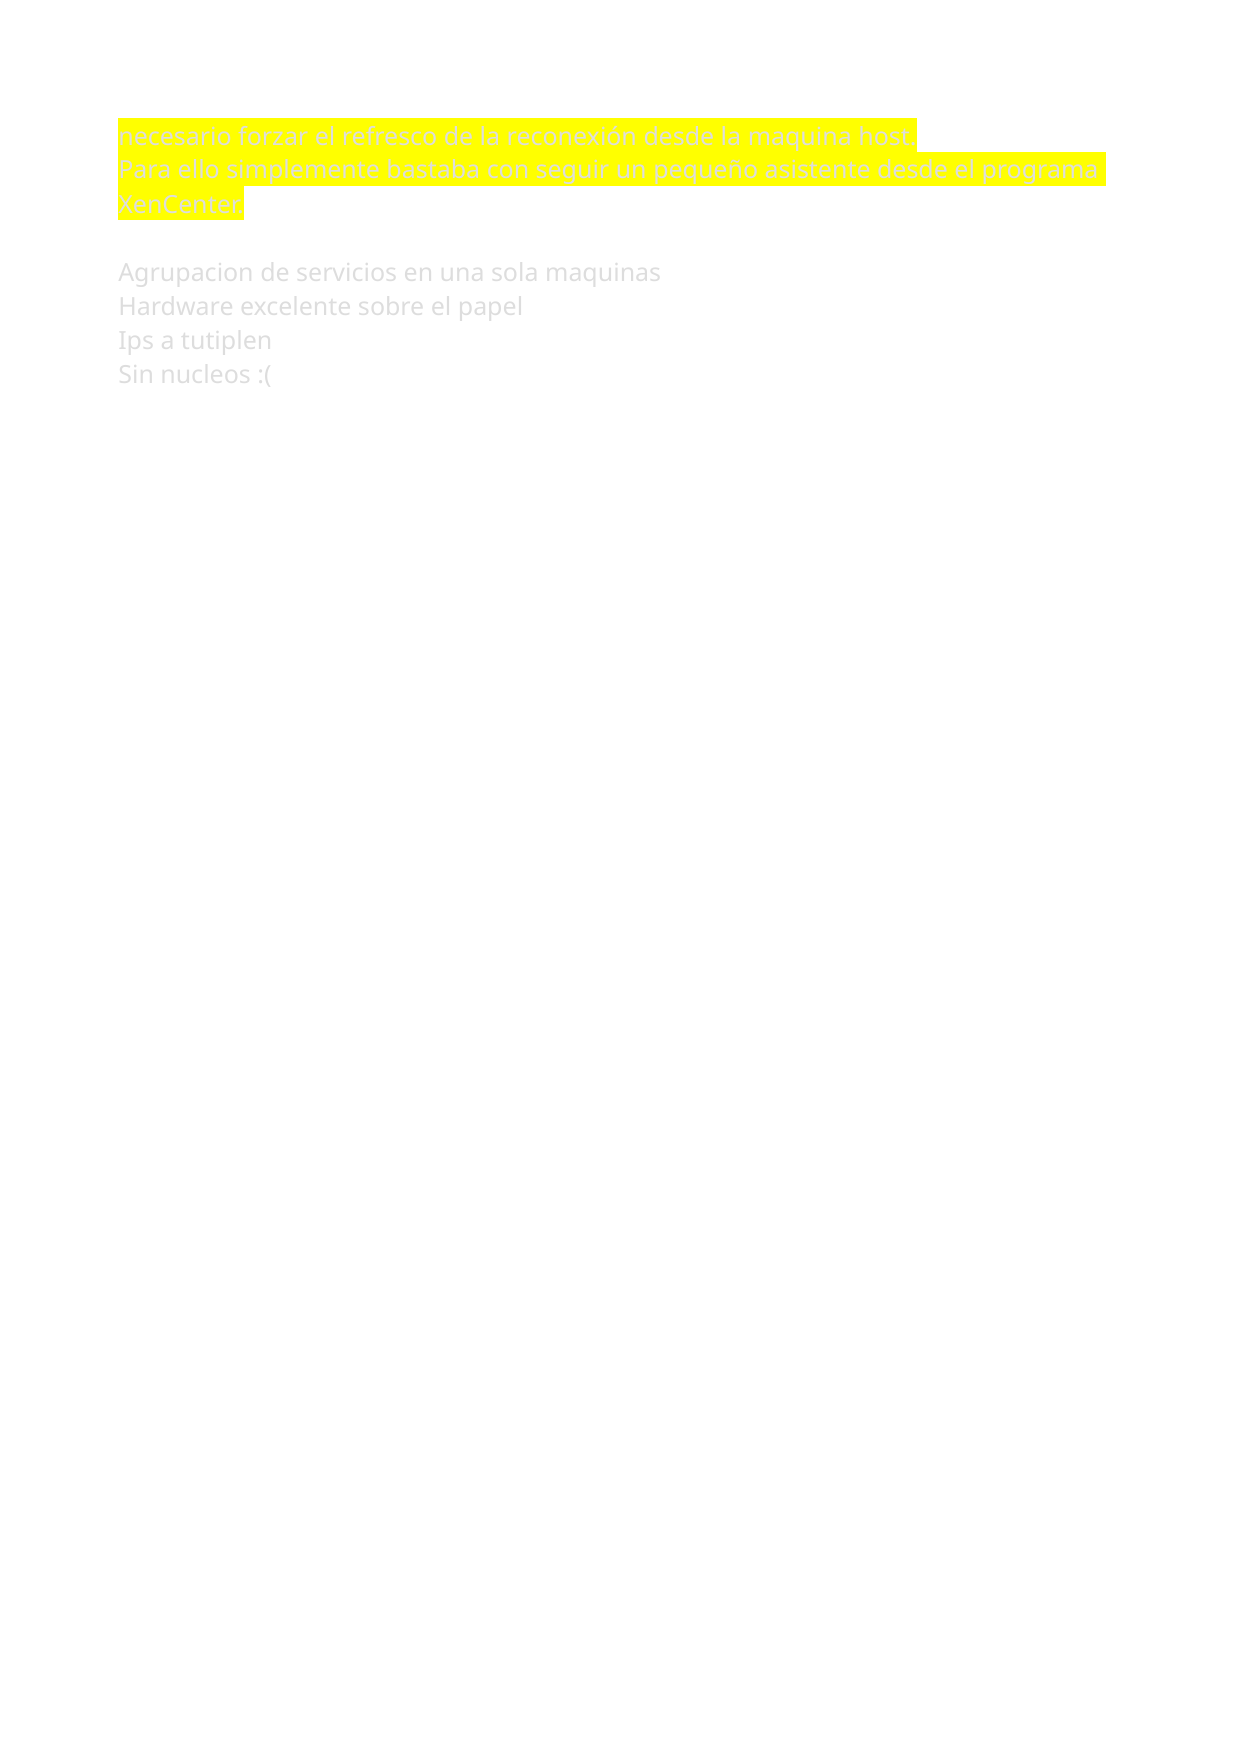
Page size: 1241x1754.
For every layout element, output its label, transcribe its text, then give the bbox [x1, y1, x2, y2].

text Para ello simplemente bastaba con seguir un pequeño asistente desde el programa XenCenter. [118, 152, 1122, 220]
text Sin nucleos :( [118, 357, 1122, 391]
text necesario forzar el refresco de la reconexión desde la maquina host. [118, 118, 1122, 152]
text Agrupacion de servicios en una sola maquinas [118, 254, 1122, 288]
text Hardware excelente sobre el papel [118, 288, 1122, 322]
text Ips a tutiplen [118, 322, 1122, 357]
